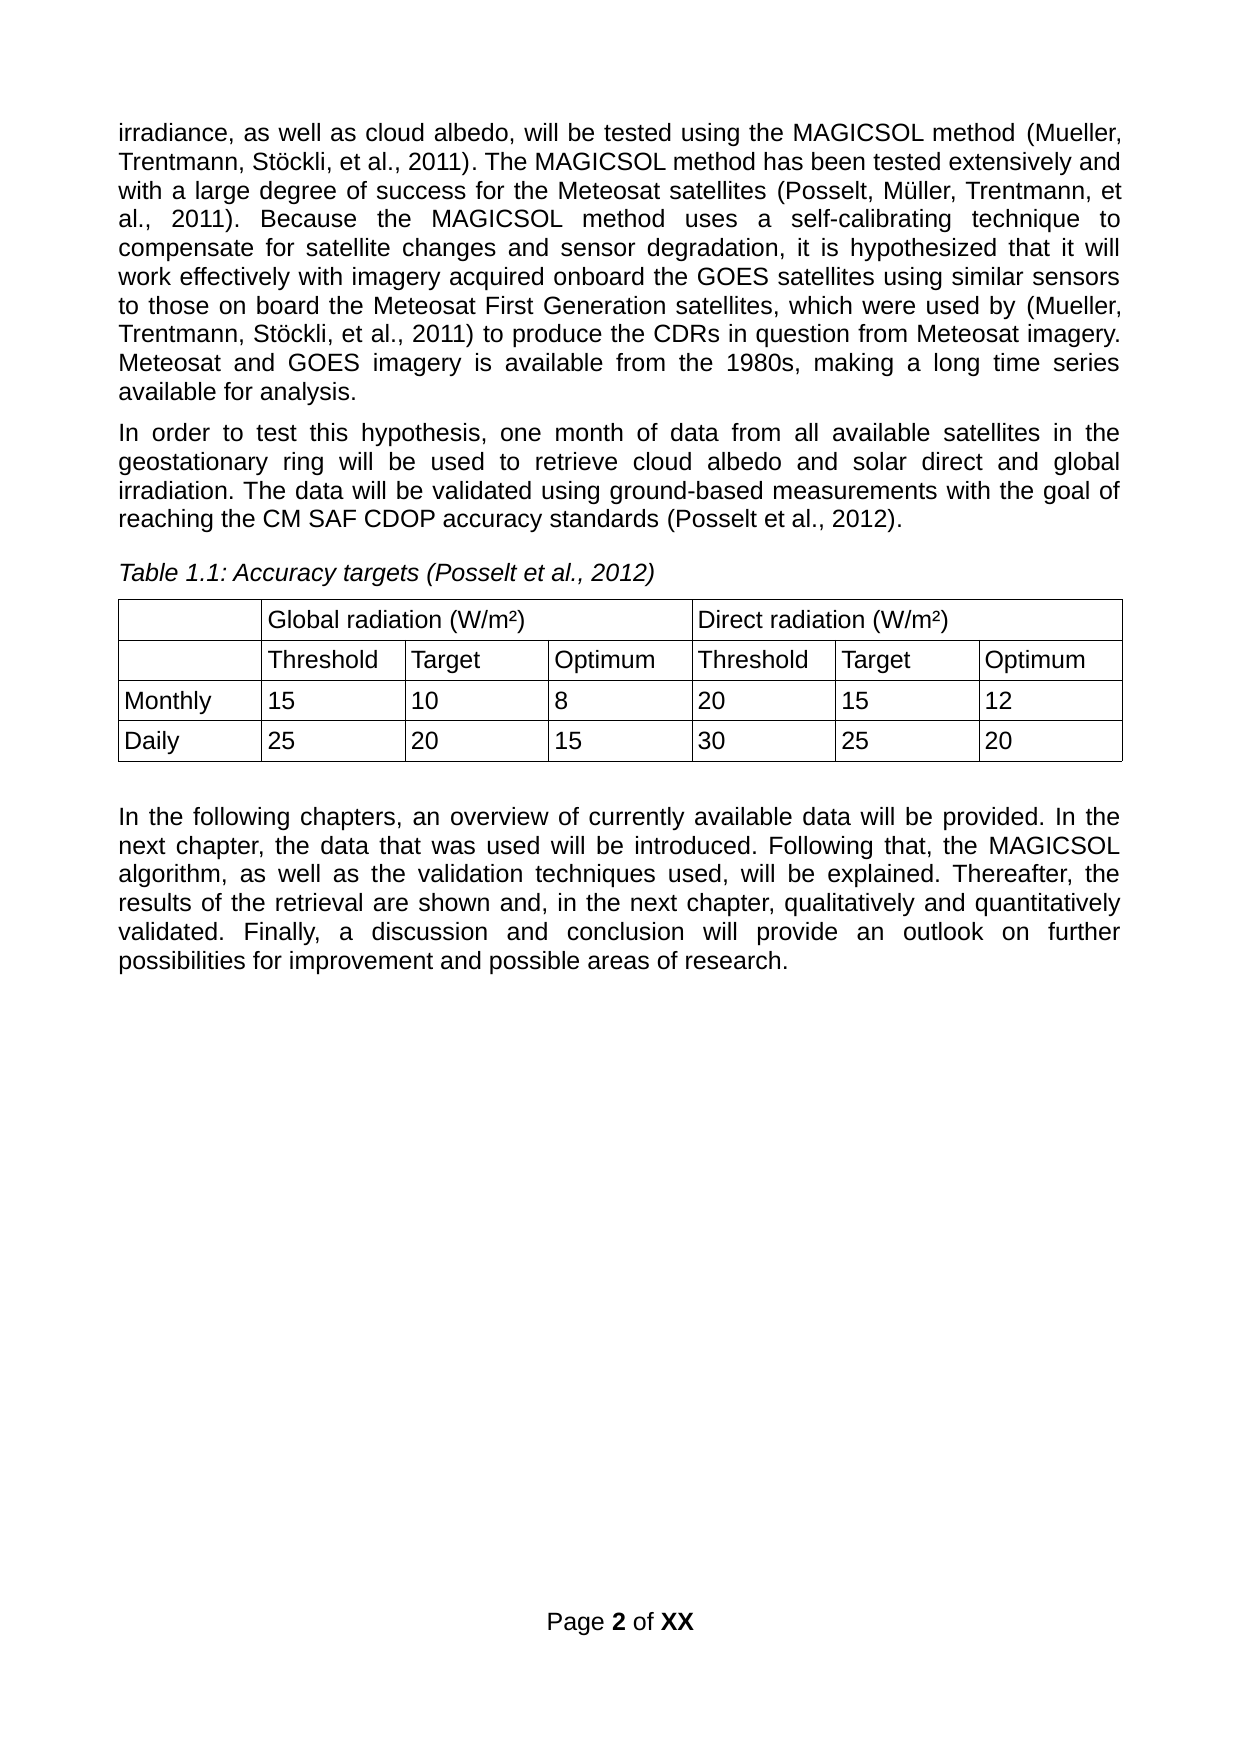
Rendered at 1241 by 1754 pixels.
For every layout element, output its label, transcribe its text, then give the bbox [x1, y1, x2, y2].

table_cell 20 [693, 681, 835, 720]
table_cell 10 [406, 681, 548, 720]
table_cell 15 [262, 681, 405, 720]
table_cell Target [406, 641, 548, 680]
table_cell 15 [549, 721, 692, 761]
table_cell 20 [406, 721, 548, 761]
table_header [119, 600, 261, 640]
table_cell 25 [262, 721, 405, 761]
table_cell Threshold [693, 641, 835, 680]
text Table 1.1: Accuracy targets (Posselt et al., 2012) [118, 558, 1122, 587]
table_cell [119, 641, 261, 680]
table_header Direct radiation (W/m²) [693, 600, 1122, 640]
table_header Global radiation (W/m²) [262, 600, 692, 640]
table_cell Threshold [262, 641, 405, 680]
table_cell 15 [836, 681, 979, 720]
table_cell Daily [119, 721, 261, 761]
table_cell Target [836, 641, 979, 680]
table_cell 30 [693, 721, 835, 761]
table_cell Optimum [549, 641, 692, 680]
text In order to test this hypothesis, one month of data from all available satellites in the geostationary ring will be used to retrieve cloud albedo and solar direct and global irradiation. The data will be validated using ground-based measurements with the goal of reaching the CM SAF CDOP accuracy standards (Posselt et al., 2012). [118, 418, 1122, 533]
table_cell Optimum [980, 641, 1122, 680]
text irradiance, as well as cloud albedo, will be tested using the MAGICSOL method (Mueller, Trentmann, Stöckli, et al., 2011). The MAGICSOL method has been tested extensively and with a large degree of success for the Meteosat satellites (Posselt, Müller, Trentmann, et al., 2011). Because the MAGICSOL method uses a self-calibrating technique to compensate for satellite changes and sensor degradation, it is hypothesized that it will work effectively with imagery acquired onboard the GOES satellites using similar sensors to those on board the Meteosat First Generation satellites, which were used by (Mueller, Trentmann, Stöckli, et al., 2011) to produce the CDRs in question from Meteosat imagery. Meteosat and GOES imagery is available from the 1980s, making a long time series available for analysis. [118, 118, 1122, 406]
table_cell Monthly [119, 681, 261, 720]
table_cell 12 [980, 681, 1122, 720]
table_cell 25 [836, 721, 979, 761]
text In the following chapters, an overview of currently available data will be provided. In the next chapter, the data that was used will be introduced. Following that, the MAGICSOL algorithm, as well as the validation techniques used, will be explained. Thereafter, the results of the retrieval are shown and, in the next chapter, qualitatively and quantitatively validated. Finally, a discussion and conclusion will provide an outlook on further possibilities for improvement and possible areas of research. [118, 802, 1122, 974]
table_cell 20 [980, 721, 1122, 761]
table_cell 8 [549, 681, 692, 720]
